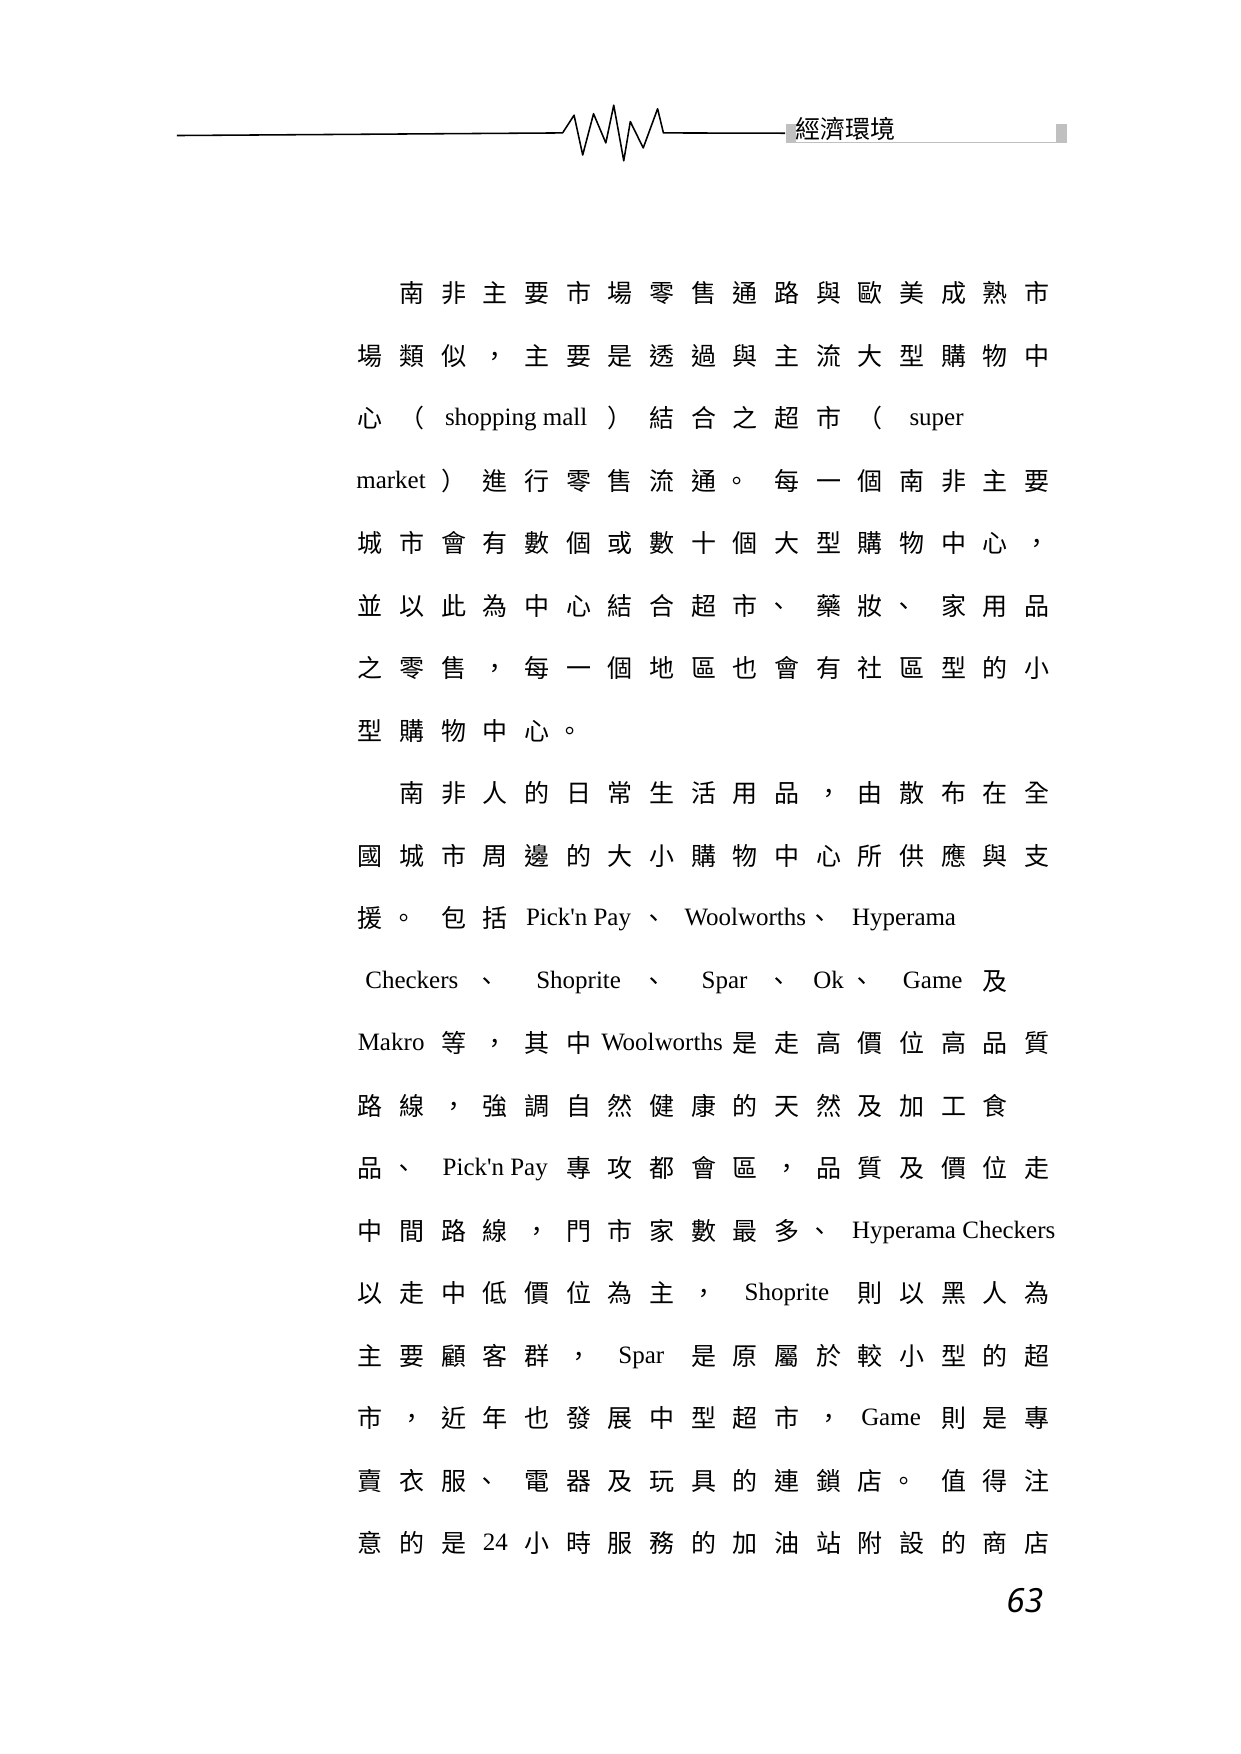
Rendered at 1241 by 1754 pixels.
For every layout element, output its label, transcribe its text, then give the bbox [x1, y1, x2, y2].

text 南非人的日常生活用品，由散布在全國城市周邊的大小購物中心所供應與支援。包括Pick'n Pay、Woolworths、Hyperama Checkers、Shoprite、Spar、Ok、Game及Makro等，其中Woolworths是走高價位高品質路線，強調自然健康的天然及加工食品、Pick'n Pay專攻都會區，品質及價位走中間路線，門市家數最多、Hyperama Checkers以走中低價位為主，Shoprite則以黑人為主要顧客群，Spar是原屬於較小型的超市，近年也發展中型超市，Game則是專賣衣服、電器及玩具的連鎖店。值得注意的是24小時服務的加油站附設的商店 [330, 750, 1058, 1563]
text 南非主要市場零售通路與歐美成熟市場類似，主要是透過與主流大型購物中心（shopping mall）結合之超市（super market）進行零售流通。每一個南非主要城市會有數個或數十個大型購物中心，並以此為中心結合超市、藥妝、家用品之零售，每一個地區也會有社區型的小型購物中心。 [330, 250, 1058, 750]
